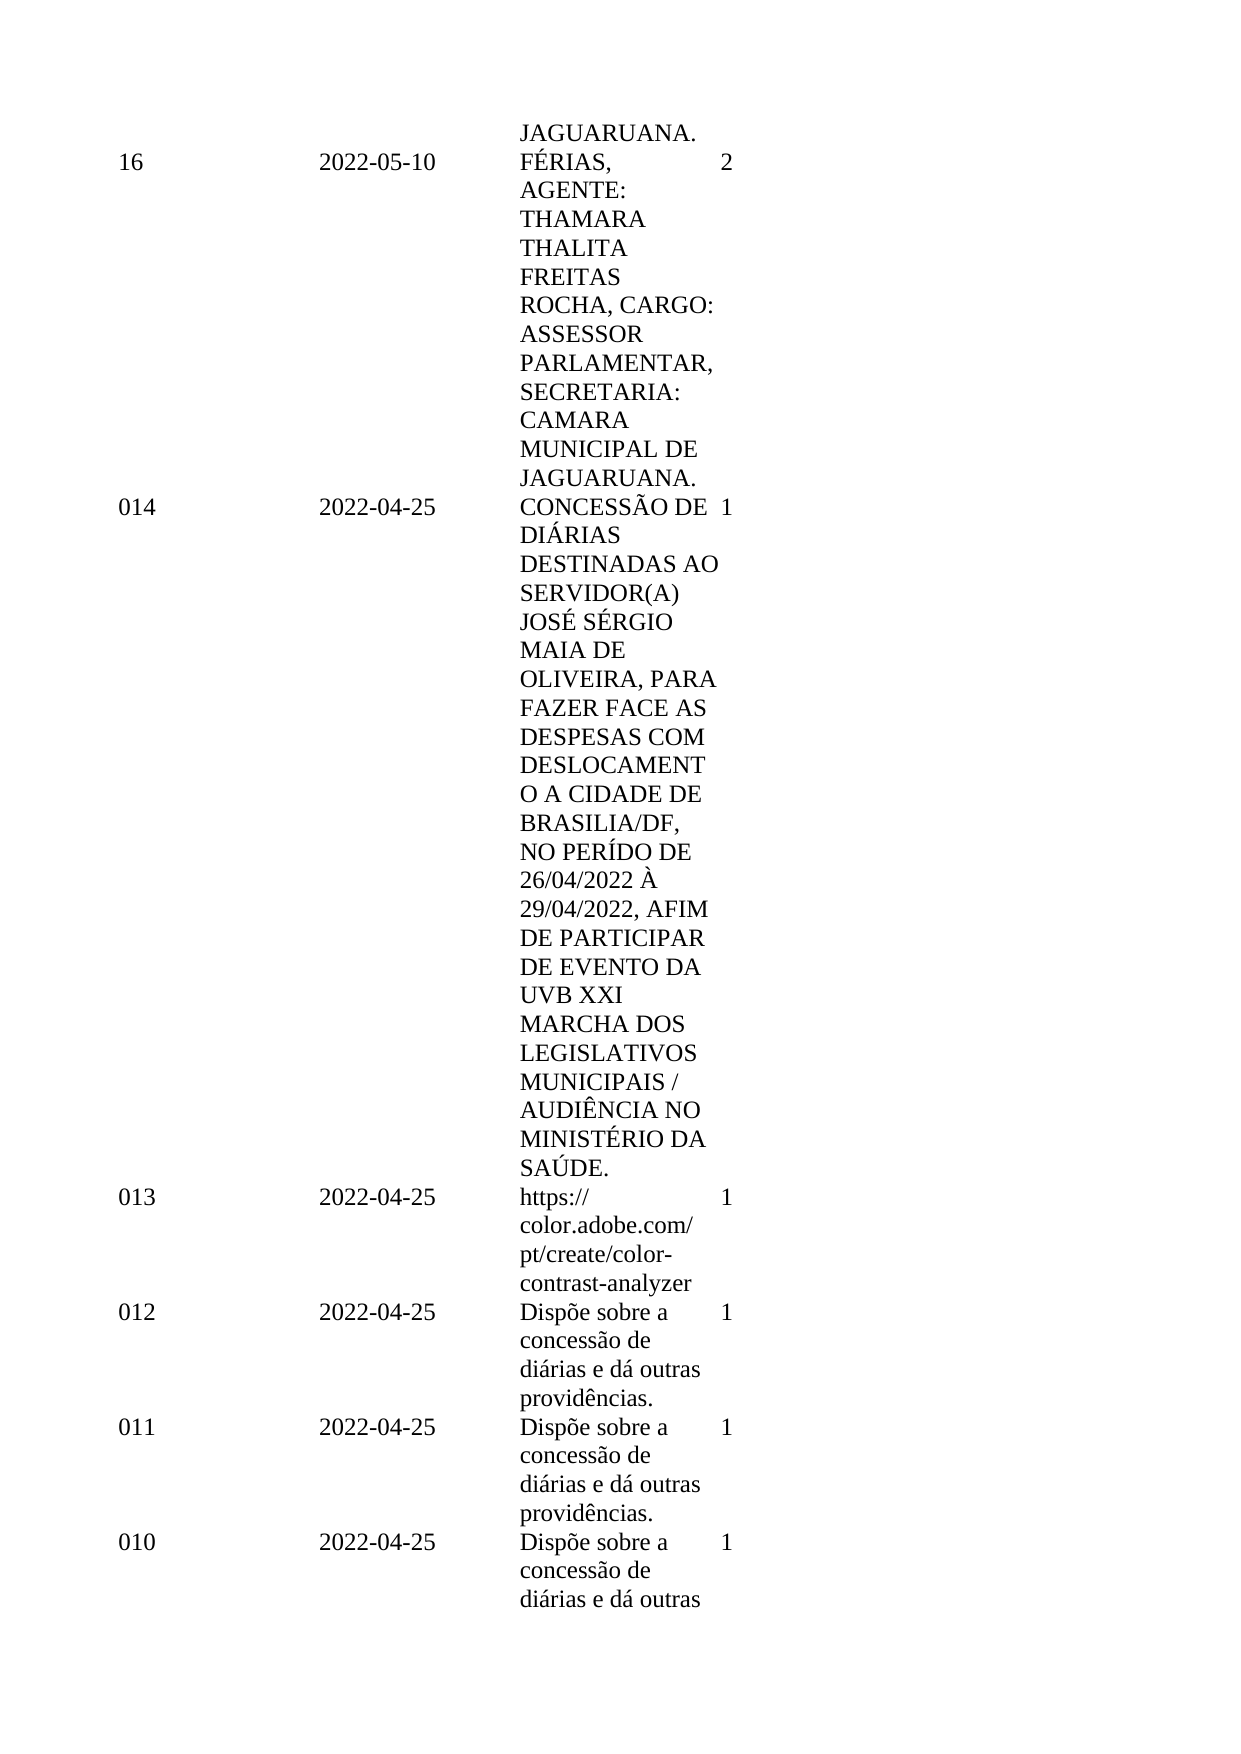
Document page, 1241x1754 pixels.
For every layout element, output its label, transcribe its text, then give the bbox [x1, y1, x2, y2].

table_cell 011 [118, 1412, 319, 1527]
table_cell https://color.adobe.com/pt/create/color-contrast-analyzer [520, 1182, 720, 1297]
table_cell CONCESSÃO DE DIÁRIAS DESTINADAS AO SERVIDOR(A) JOSÉ SÉRGIO MAIA DE OLIVEIRA, PARA FAZER FACE AS DESPESAS COM DESLOCAMENTO A CIDADE DE BRASILIA/DF, NO PERÍDO DE 26/04/2022 À 29/04/2022, AFIM DE PARTICIPAR DE EVENTO DA UVB XXI MARCHA DOS LEGISLATIVOS MUNICIPAIS / AUDIÊNCIA NO MINISTÉRIO DA SAÚDE. [520, 492, 720, 1182]
table_cell 2022-04-25 [319, 1527, 519, 1613]
table_cell Dispõe sobre a concessão de diárias e dá outras providências. [520, 1412, 720, 1527]
table_cell 012 [118, 1297, 319, 1412]
table_cell [118, 118, 319, 147]
table_cell [921, 1182, 1122, 1297]
table_cell Dispõe sobre a concessão de diárias e dá outras providências. [520, 1297, 720, 1412]
table_cell [921, 118, 1122, 147]
table_cell 014 [118, 492, 319, 1182]
table_cell FÉRIAS, AGENTE: THAMARA THALITA FREITAS ROCHA, CARGO: ASSESSOR PARLAMENTAR, SECRETARIA: CAMARA MUNICIPAL DE JAGUARUANA. [520, 147, 720, 492]
table_cell 1 [720, 1527, 921, 1613]
table_cell 2022-04-25 [319, 1412, 519, 1527]
table_cell 1 [720, 1182, 921, 1297]
table_cell 1 [720, 1297, 921, 1412]
table_cell Dispõe sobre a concessão de diárias e dá outras [520, 1527, 720, 1613]
table_cell 013 [118, 1182, 319, 1297]
table_cell [720, 118, 921, 147]
table_cell 2022-05-10 [319, 147, 519, 492]
table_cell 010 [118, 1527, 319, 1613]
table_cell 16 [118, 147, 319, 492]
table_cell 2022-04-25 [319, 1297, 519, 1412]
table_cell [921, 1527, 1122, 1613]
table_cell [319, 118, 519, 147]
table_cell [921, 147, 1122, 492]
table_cell [921, 1412, 1122, 1527]
table_cell 2022-04-25 [319, 492, 519, 1182]
table_cell 2022-04-25 [319, 1182, 519, 1297]
table_cell 2 [720, 147, 921, 492]
table_cell JAGUARUANA. [520, 118, 720, 147]
table_cell 1 [720, 1412, 921, 1527]
table_cell [921, 1297, 1122, 1412]
table_cell 1 [720, 492, 921, 1182]
table_cell [921, 492, 1122, 1182]
